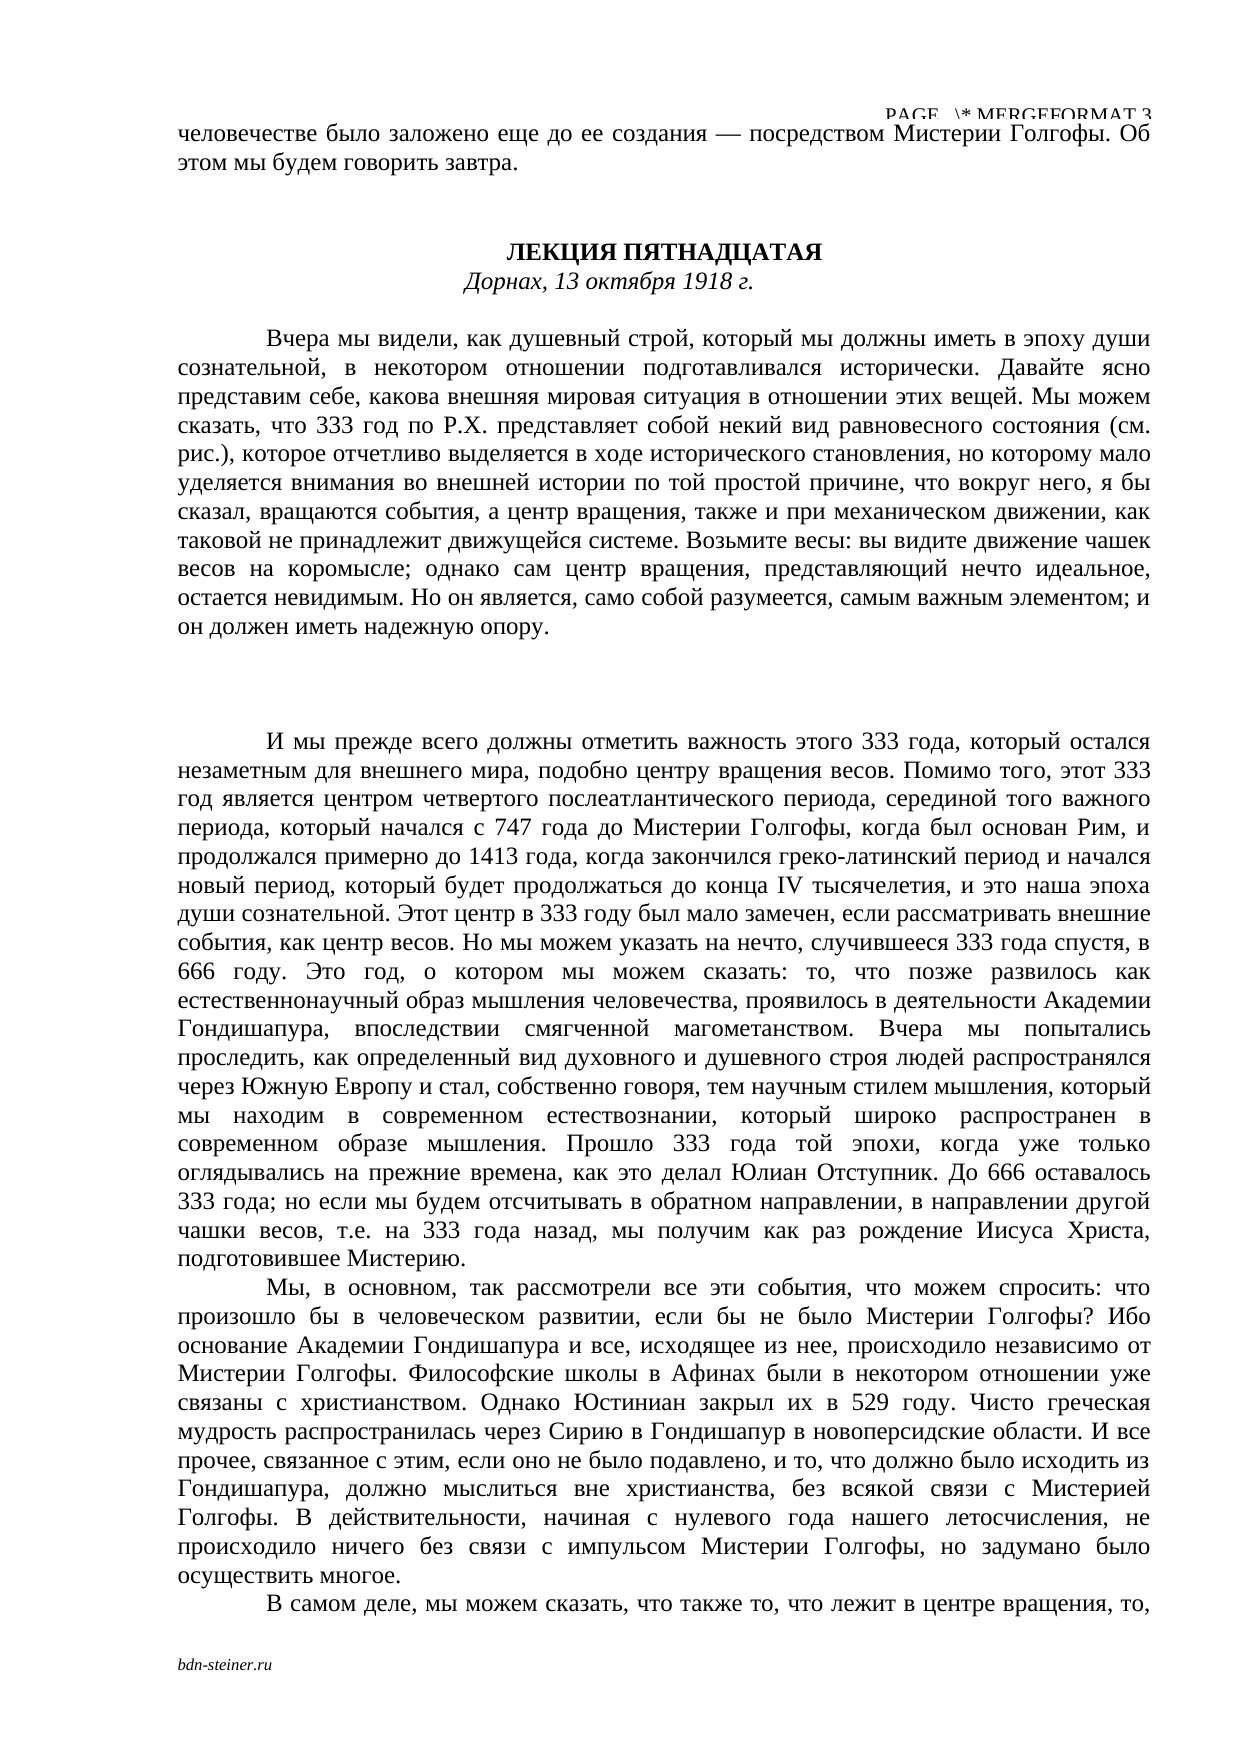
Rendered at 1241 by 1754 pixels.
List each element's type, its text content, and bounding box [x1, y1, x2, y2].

text В самом деле, мы можем сказать, что также то, что лежит в центре вращения, то, [177, 1588, 1152, 1617]
text ЛЕКЦИЯ ПЯТНАДЦАТАЯ [177, 237, 1152, 266]
text Вчера мы видели, как душевный строй, который мы должны иметь в эпоху души сознательной, в некотором отношении подготавливался исторически. Давайте ясно представим себе, какова внешняя мировая ситуация в отношении этих вещей. Мы можем сказать, что 333 год по Р.Х. представляет собой некий вид равновесного состояния (см. рис.), которое отчетливо выделяется в ходе исторического становления, но которому мало уделяется внимания во внешней истории по той простой причине, что вокруг него, я бы сказал, вращаются события, а центр вращения, также и при механическом движении, как таковой не принадлежит движущейся системе. Возьмите весы: вы видите движение чашек весов на коромысле; однако сам центр вращения, представляющий нечто идеальное, остается невидимым. Но он является, само собой разумеется, самым важным элементом; и он должен иметь надежную опору. [177, 323, 1152, 640]
text человечестве было заложено еще до ее создания — посредством Мистерии Голгофы. Об этом мы будем говорить завтра. [177, 118, 1152, 176]
text Мы, в основном, так рассмотрели все эти события, что можем спросить: что произошло бы в человеческом развитии, если бы не было Мистерии Голгофы? Ибо основание Академии Гондишапура и все, исходящее из нее, происходило независимо от Мистерии Голгофы. Философские школы в Афинах были в некотором отношении уже связаны с христианством. Однако Юстиниан закрыл их в 529 году. Чисто греческая мудрость распространилась через Сирию в Гондишапур в новоперсидские области. И все прочее, связанное с этим, если оно не было подавлено, и то, что должно было исходить из Гондишапура, должно мыслиться вне христианства, без всякой связи с Мистерией Голгофы. В действительности, начиная с нулевого года нашего летосчисления, не происходило ничего без связи с импульсом Мистерии Голгофы, но задумано было осуществить многое. [177, 1272, 1152, 1588]
text И мы прежде всего должны отметить важность этого 333 года, который остался незаметным для внешнего мира, подобно центру вращения весов. Помимо того, этот 333 год является центром четвертого послеатлантического периода, серединой того важного периода, который начался с 747 года до Мистерии Голгофы, когда был основан Рим, и продолжался примерно до 1413 года, когда закончился греко-латинский период и начался новый период, который будет продолжаться до конца IV тысячелетия, и это наша эпоха души сознательной. Этот центр в 333 году был мало замечен, если рассматривать внешние события, как центр весов. Но мы можем указать на нечто, случившееся 333 года спустя, в 666 году. Это год, о котором мы можем сказать: то, что позже развилось как естественнонаучный образ мышления человечества, проявилось в деятельности Академии Гондишапура, впоследствии смягченной магометанством. Вчера мы попытались проследить, как определенный вид духовного и душевного строя людей распространялся через Южную Европу и стал, собственно говоря, тем научным стилем мышления, который мы находим в современном естествознании, который широко распространен в современном образе мышления. Прошло 333 года той эпохи, когда уже только оглядывались на прежние времена, как это делал Юлиан Отступник. До 666 оставалось 333 года; но если мы будем отсчитывать в обратном направлении, в направлении другой чашки весов, т.е. на 333 года назад, мы получим как раз рождение Иисуса Христа, подготовившее Мистерию. [177, 726, 1152, 1272]
text Дорнах, 13 октября 1918 г. [70, 266, 1152, 295]
